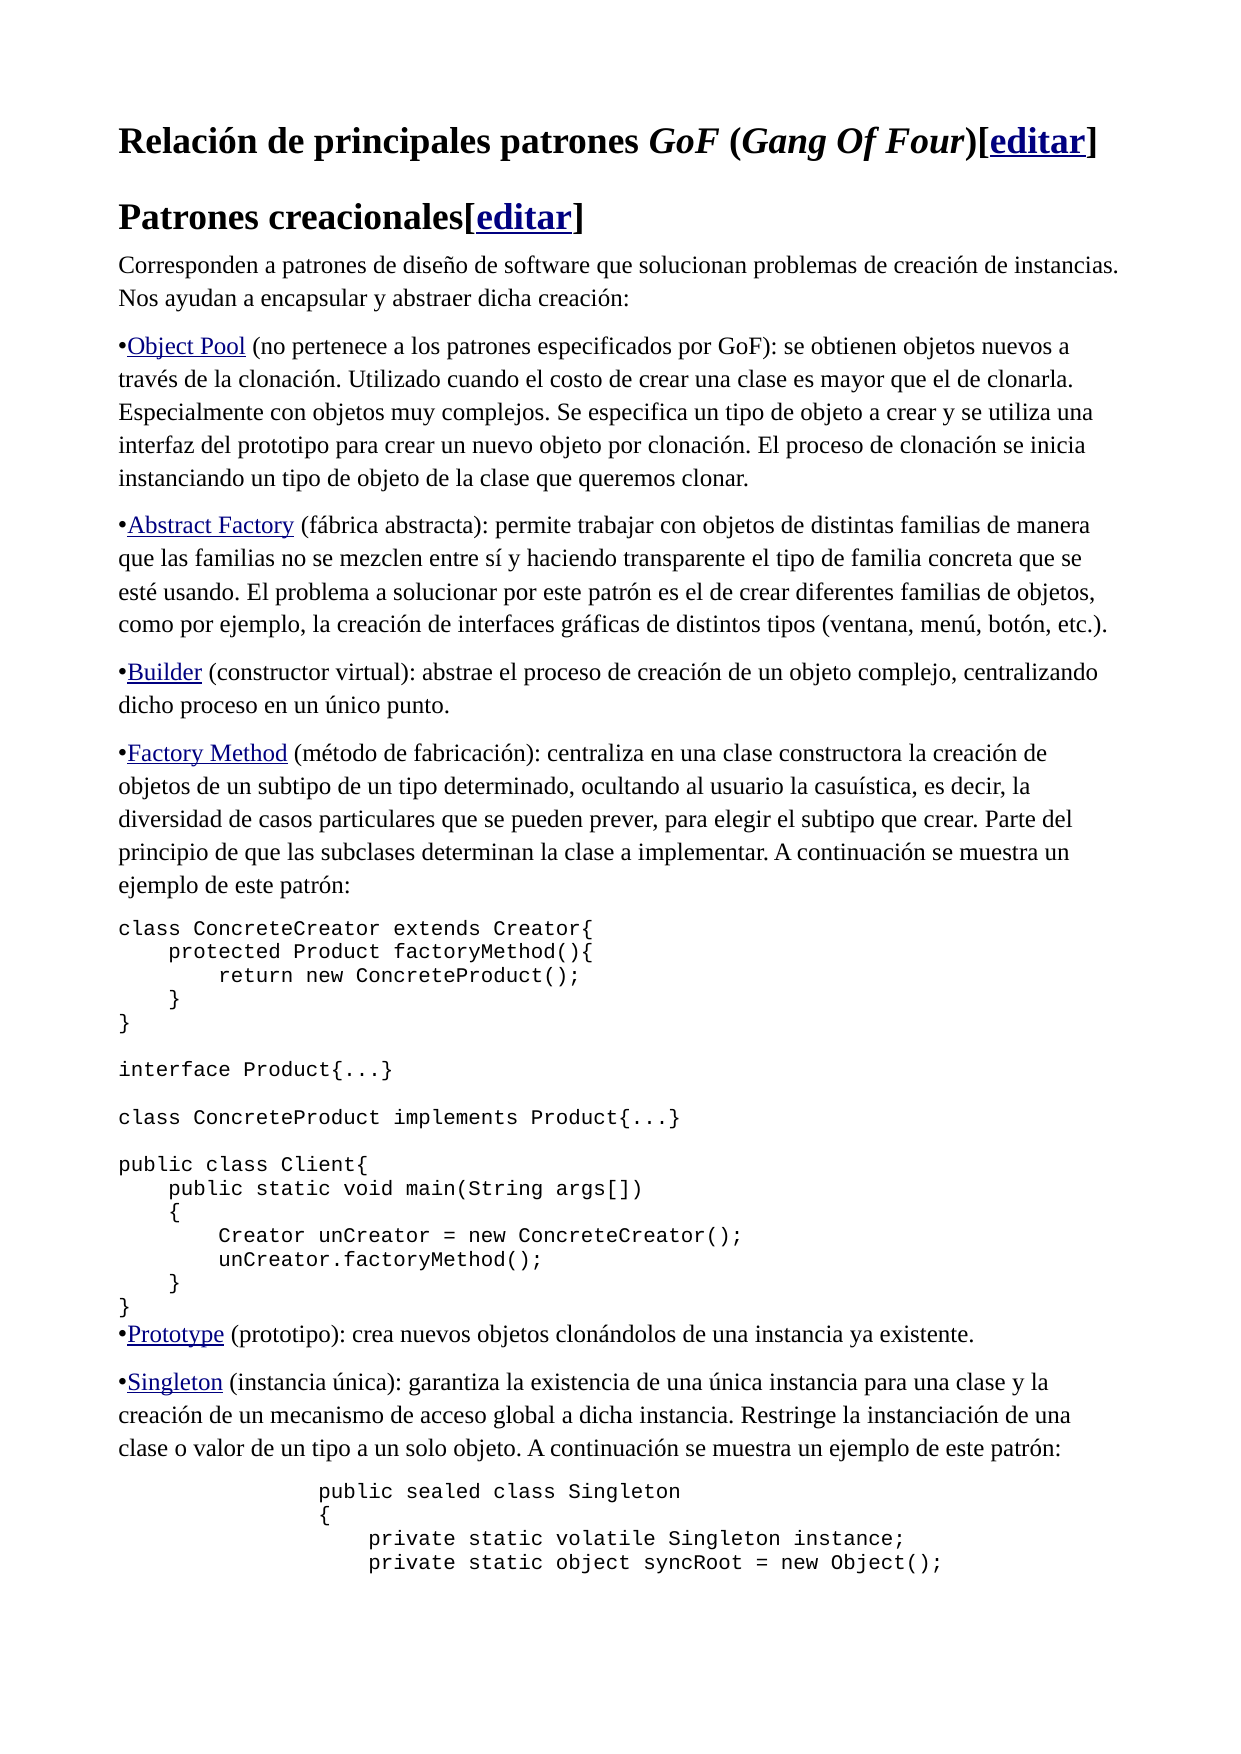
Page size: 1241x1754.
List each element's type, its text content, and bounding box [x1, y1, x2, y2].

text class ConcreteProduct implements Product{...} [118, 1107, 1122, 1130]
subtitle Relación de principales patrones GoF (Gang Of Four)[editar] [118, 118, 1122, 161]
text return new ConcreteProduct(); [118, 965, 1122, 988]
text interface Product{...} [118, 1059, 1122, 1083]
text public class Client{ [118, 1154, 1122, 1178]
text private static object syncRoot = new Object(); [118, 1552, 1122, 1575]
list Builder (constructor virtual): abstrae el proceso de creación de un objeto complejo, centralizando dicho proceso en un único punto. [118, 657, 1122, 719]
text } [118, 988, 1122, 1012]
text public static void main(String args[]) [118, 1178, 1122, 1201]
text { [118, 1201, 1122, 1225]
text } [118, 1272, 1122, 1296]
list Factory Method (método de fabricación): centraliza en una clase constructora la creación de objetos de un subtipo de un tipo determinado, ocultando al usuario la casuística, es decir, la diversidad de casos particulares que se pueden prever, para elegir el subtipo que crear. Parte del principio de que las subclases determinan la clase a implementar. A continuación se muestra un ejemplo de este patrón: [118, 738, 1122, 899]
text class ConcreteCreator extends Creator{ [118, 917, 1122, 941]
text } [118, 1296, 1122, 1319]
text protected Product factoryMethod(){ [118, 941, 1122, 965]
list Prototype (prototipo): crea nuevos objetos clonándolos de una instancia ya existente. [118, 1319, 1122, 1348]
text unCreator.factoryMethod(); [118, 1248, 1122, 1272]
text Corresponden a patrones de diseño de software que solucionan problemas de creación de instancias. Nos ayudan a encapsular y abstraer dicha creación: [118, 250, 1122, 312]
text Creator unCreator = new ConcreteCreator(); [118, 1225, 1122, 1248]
list Abstract Factory (fábrica abstracta): permite trabajar con objetos de distintas familias de manera que las familias no se mezclen entre sí y haciendo transparente el tipo de familia concreta que se esté usando. El problema a solucionar por este patrón es el de crear diferentes familias de objetos, como por ejemplo, la creación de interfaces gráficas de distintos tipos (ventana, menú, botón, etc.). [118, 511, 1122, 638]
text private static volatile Singleton instance; [118, 1528, 1122, 1552]
list Singleton (instancia única): garantiza la existencia de una única instancia para una clase y la creación de un mecanismo de acceso global a dicha instancia. Restringe la instanciación de una clase o valor de un tipo a un solo objeto. A continuación se muestra un ejemplo de este patrón: [118, 1367, 1122, 1462]
text public sealed class Singleton [118, 1481, 1122, 1504]
subtitle Patrones creacionales[editar] [118, 194, 1122, 238]
list Object Pool (no pertenece a los patrones especificados por GoF): se obtienen objetos nuevos a través de la clonación. Utilizado cuando el costo de crear una clase es mayor que el de clonarla. Especialmente con objetos muy complejos. Se especifica un tipo de objeto a crear y se utiliza una interfaz del prototipo para crear un nuevo objeto por clonación. El proceso de clonación se inicia instanciando un tipo de objeto de la clase que queremos clonar. [118, 331, 1122, 492]
text } [118, 1012, 1122, 1036]
text { [118, 1504, 1122, 1528]
